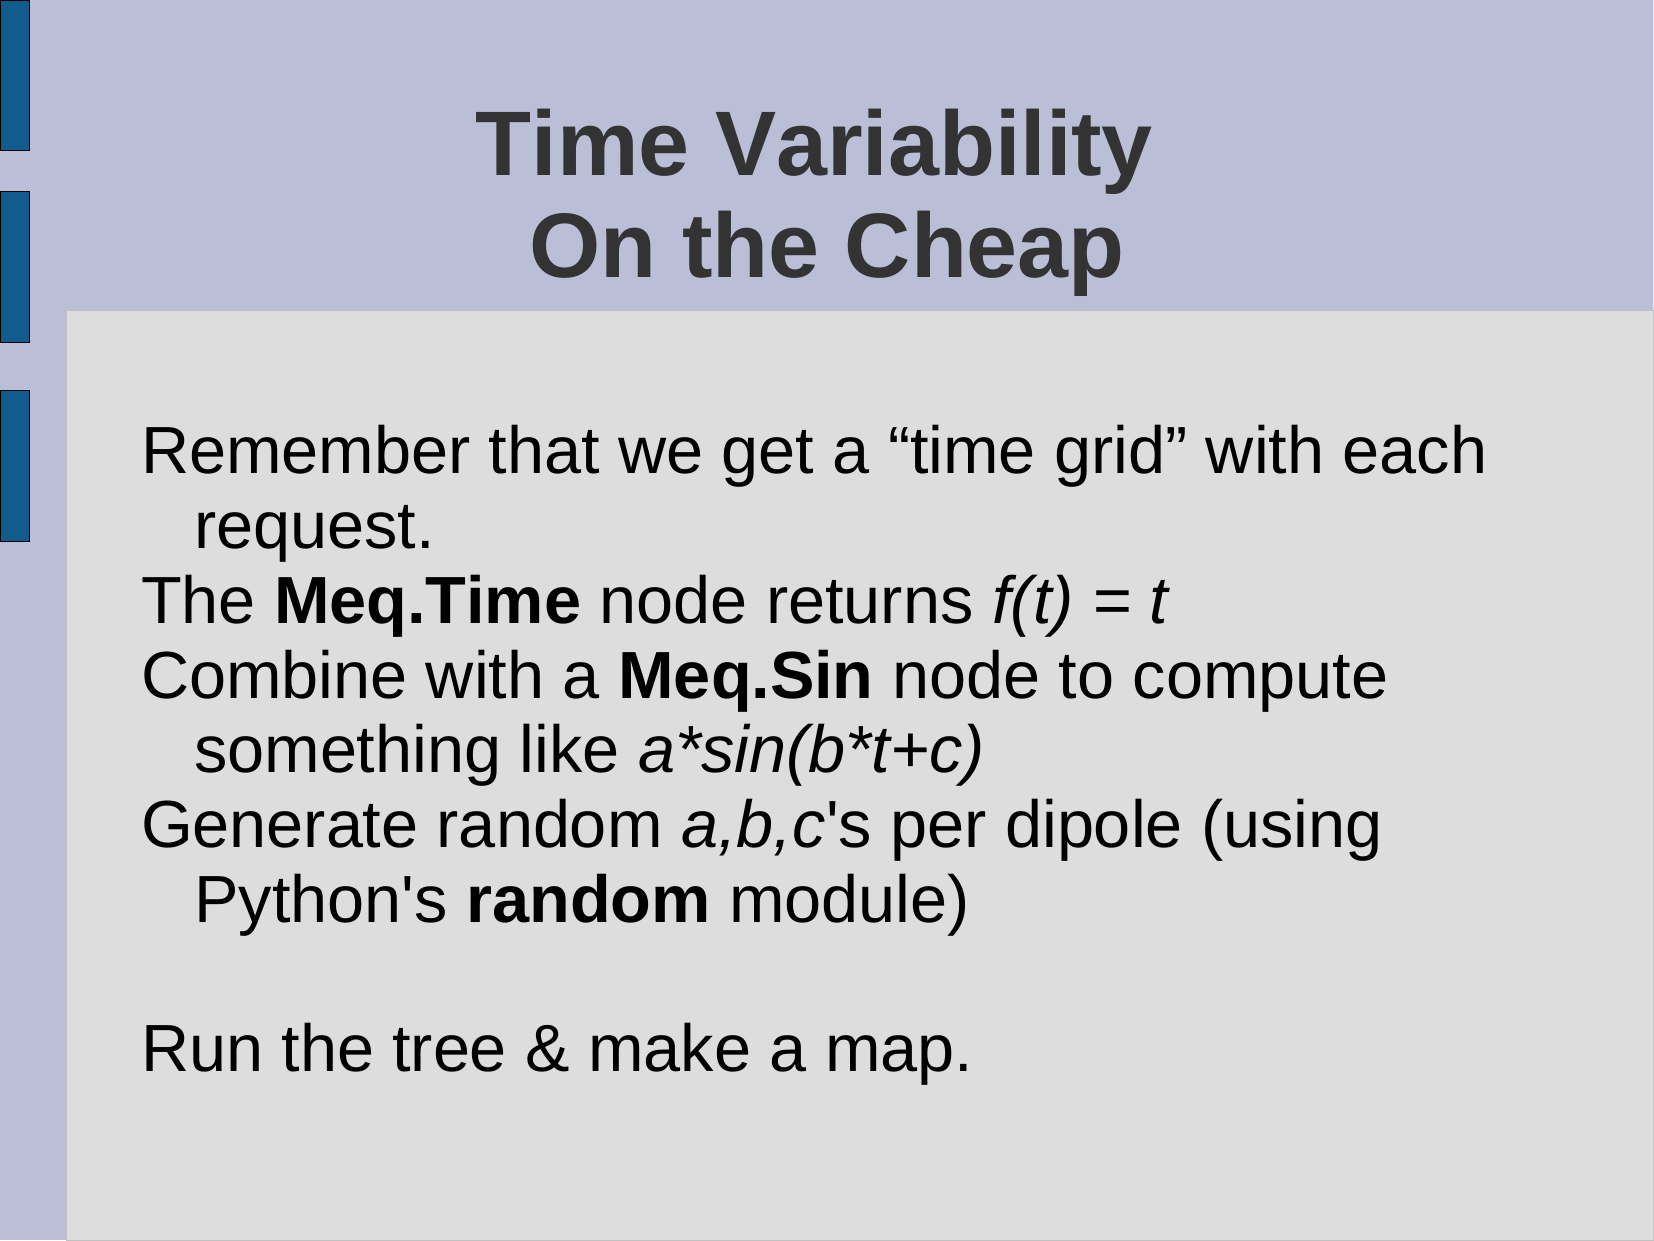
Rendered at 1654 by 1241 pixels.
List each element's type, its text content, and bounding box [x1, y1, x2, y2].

title Time Variability On the Cheap [121, 87, 1534, 302]
list Remember that we get a “time grid” with each request. The Meq.Time node returns f(t) = t Combine with a Meq.Sin node to compute something like a*sin(b*t+c) Generate random a,b,c's per dipole (using Python's random module) Run the tree & make a map. [123, 413, 1536, 1152]
